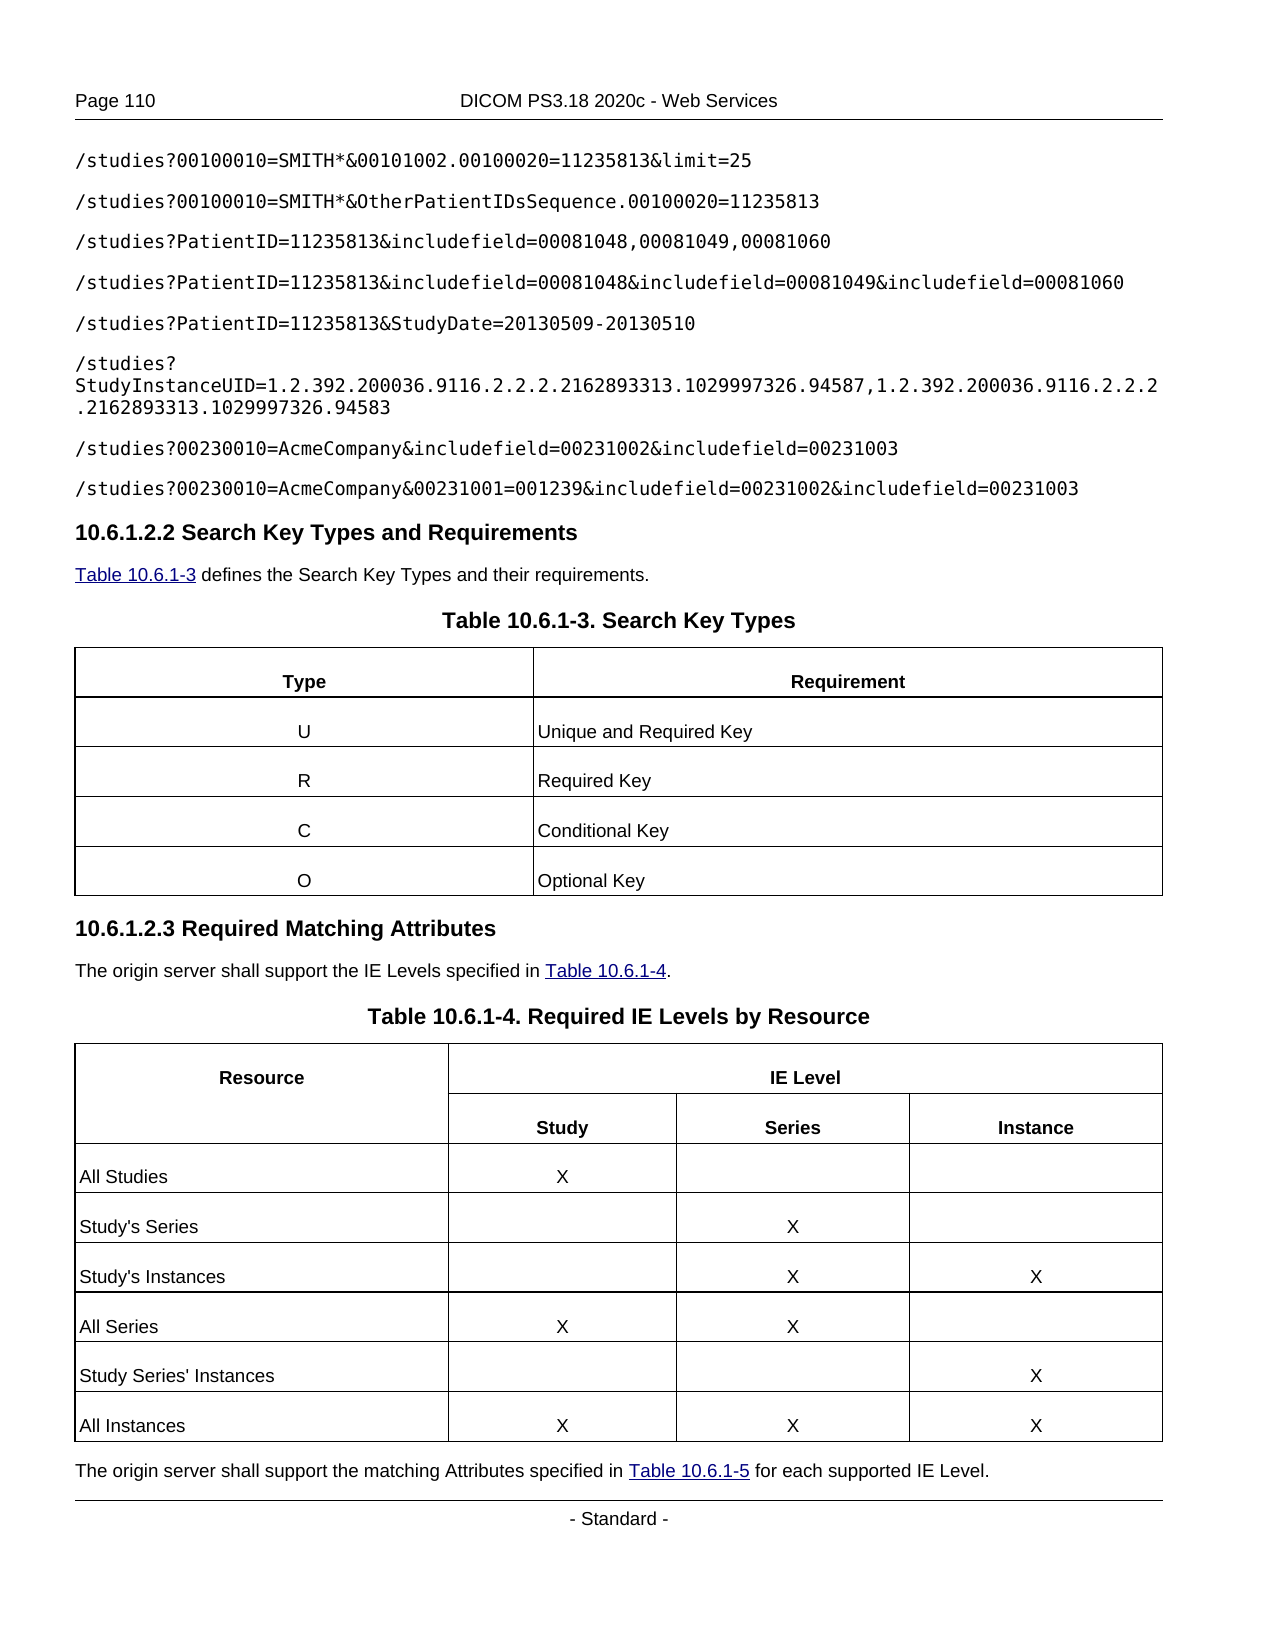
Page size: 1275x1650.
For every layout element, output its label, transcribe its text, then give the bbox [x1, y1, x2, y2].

table_cell [677, 1144, 909, 1192]
table_cell X [677, 1392, 909, 1441]
table_cell X [910, 1243, 1162, 1291]
table_cell Instance [910, 1094, 1162, 1142]
table_cell [910, 1144, 1162, 1192]
table_cell Study's Instances [76, 1243, 448, 1291]
table_cell Study [449, 1094, 676, 1142]
table_cell [449, 1243, 676, 1291]
text /studies?00100010=SMITH*&OtherPatientIDsSequence.00100020=11235813 [75, 191, 1162, 212]
table_cell [910, 1193, 1162, 1242]
table_cell X [449, 1293, 676, 1341]
table_cell X [449, 1392, 676, 1441]
table_cell Optional Key [534, 847, 1162, 895]
text /studies?00100010=SMITH*&00101002.00100020=11235813&limit=25 [75, 150, 1162, 172]
text /studies?StudyInstanceUID=1.2.392.200036.9116.2.2.2.2162893313.1029997326.94587,1.2.392.200036.9116.2.2.2.2162893313.1029997326.94583 [75, 353, 1162, 419]
text The origin server shall support the matching Attributes specified in Table 10.6.1-5 for each supported IE Level. [75, 1460, 1162, 1482]
table_cell O [76, 847, 533, 895]
table_cell X [677, 1293, 909, 1341]
table_header IE Level [449, 1044, 1162, 1093]
text Table 10.6.1-4. Required IE Levels by Resource [75, 1004, 1162, 1029]
text Table 10.6.1-3 defines the Search Key Types and their requirements. [75, 563, 1162, 585]
table_cell Conditional Key [534, 797, 1162, 846]
table_cell X [910, 1392, 1162, 1441]
table_header Resource [76, 1044, 448, 1142]
table_cell [449, 1342, 676, 1391]
table_cell Series [677, 1094, 909, 1142]
text Table 10.6.1-3. Search Key Types [75, 607, 1162, 633]
text /studies?00230010=AcmeCompany&includefield=00231002&includefield=00231003 [75, 437, 1162, 459]
table_cell Unique and Required Key [534, 698, 1162, 746]
table_cell X [677, 1243, 909, 1291]
table_cell X [910, 1342, 1162, 1391]
text /studies?PatientID=11235813&includefield=00081048&includefield=00081049&includefield=00081060 [75, 272, 1162, 294]
table_cell X [677, 1193, 909, 1242]
text /studies?00230010=AcmeCompany&00231001=001239&includefield=00231002&includefield=00231003 [75, 478, 1162, 500]
table_cell Required Key [534, 747, 1162, 796]
text 10.6.1.2.3 Required Matching Attributes [75, 915, 1162, 941]
table_cell [449, 1193, 676, 1242]
table_cell All Instances [76, 1392, 448, 1441]
table_header Type [76, 648, 533, 696]
table_cell X [449, 1144, 676, 1192]
table_cell [910, 1293, 1162, 1341]
text The origin server shall support the IE Levels specified in Table 10.6.1-4. [75, 959, 1162, 981]
table_cell R [76, 747, 533, 796]
text 10.6.1.2.2 Search Key Types and Requirements [75, 519, 1162, 544]
table_cell U [76, 698, 533, 746]
table_header Requirement [534, 648, 1162, 696]
table_cell Study's Series [76, 1193, 448, 1242]
table_cell All Series [76, 1293, 448, 1341]
text /studies?PatientID=11235813&includefield=00081048,00081049,00081060 [75, 231, 1162, 253]
table_cell C [76, 797, 533, 846]
table_cell All Studies [76, 1144, 448, 1192]
text /studies?PatientID=11235813&StudyDate=20130509-20130510 [75, 312, 1162, 334]
table_cell [677, 1342, 909, 1391]
table_cell Study Series' Instances [76, 1342, 448, 1391]
